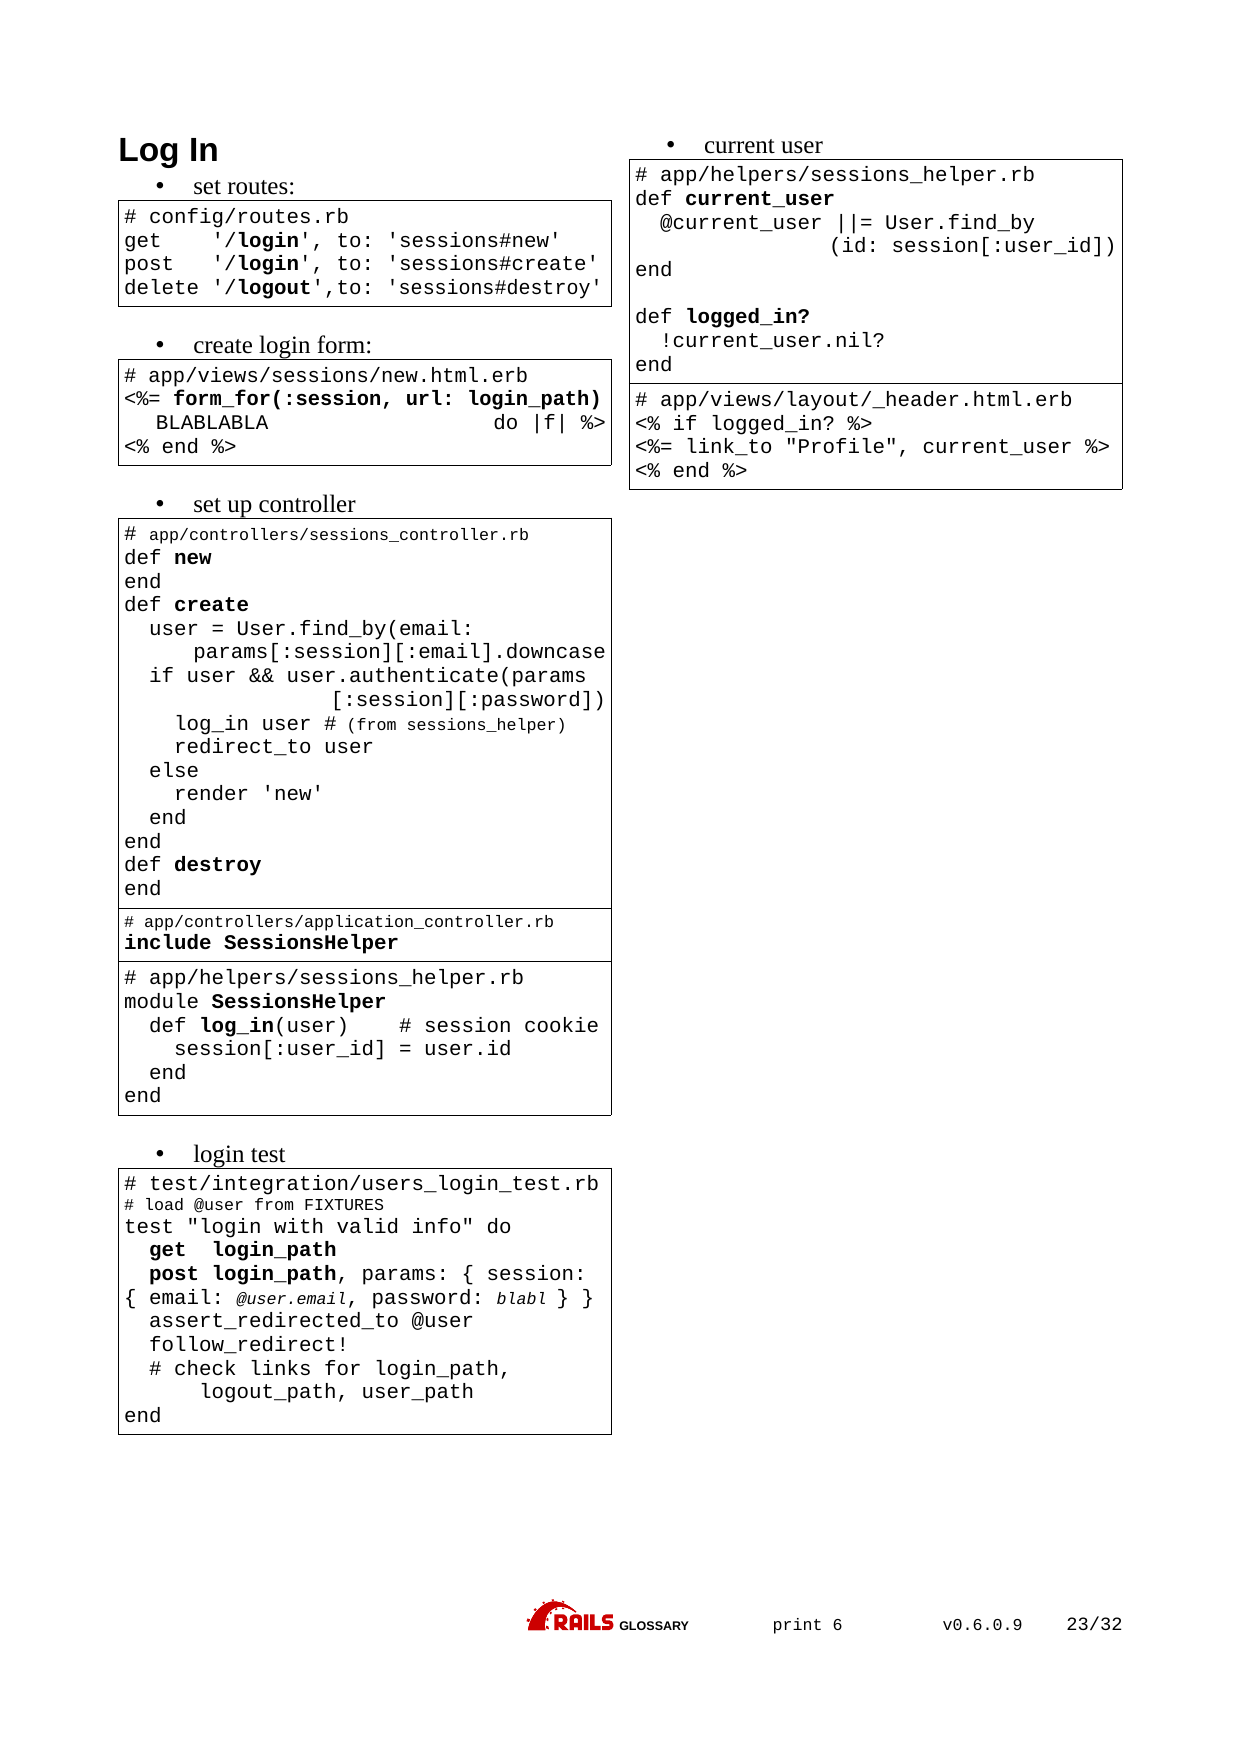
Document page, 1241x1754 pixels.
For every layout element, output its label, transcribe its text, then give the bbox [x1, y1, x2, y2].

table_cell # app/views/layout/_header.html.erb <% if logged_in? %> <%= link_to "Profile", current_user %> <% end %> [630, 384, 1122, 489]
list login test [156, 1139, 611, 1167]
list set routes: [156, 171, 611, 200]
list current user [666, 130, 1122, 159]
table_header # app/controllers/sessions_controller.rb def new end def create user = User.find_by(email: params[:session][:email].downcase if user && user.authenticate(params [:session][:password]) log_in user # (from sessions_helper) redirect_to user else render 'new' end end def destroy end [119, 519, 611, 907]
table_header # app/views/sessions/new.html.erb <%= form_for(:session, url: login_path) BLABLABLA do |f| %> <% end %> [119, 360, 611, 465]
table_header # config/routes.rb get '/login', to: 'sessions#new' post '/login', to: 'sessions#create' delete '/logout',to: 'sessions#destroy' [119, 201, 611, 306]
list create login form: [156, 330, 611, 359]
table_cell # app/helpers/sessions_helper.rb module SessionsHelper def log_in(user) # session cookie session[:user_id] = user.id end end [119, 962, 611, 1115]
table_cell # app/controllers/application_controller.rb include SessionsHelper [119, 909, 611, 961]
table_header # app/helpers/sessions_helper.rb def current_user @current_user ||= User.find_by (id: session[:user_id]) end def logged_in? !current_user.nil? end [630, 160, 1122, 383]
table_header # test/integration/users_login_test.rb # load @user from FIXTURES test "login with valid info" do get login_path post login_path, params: { session: { email: @user.email, password: blabl } } assert_redirected_to @user follow_redirect! # check links for login_path, logout_path, user_path end [119, 1169, 611, 1434]
list set up controller [156, 489, 611, 517]
subtitle Log In [118, 130, 611, 168]
